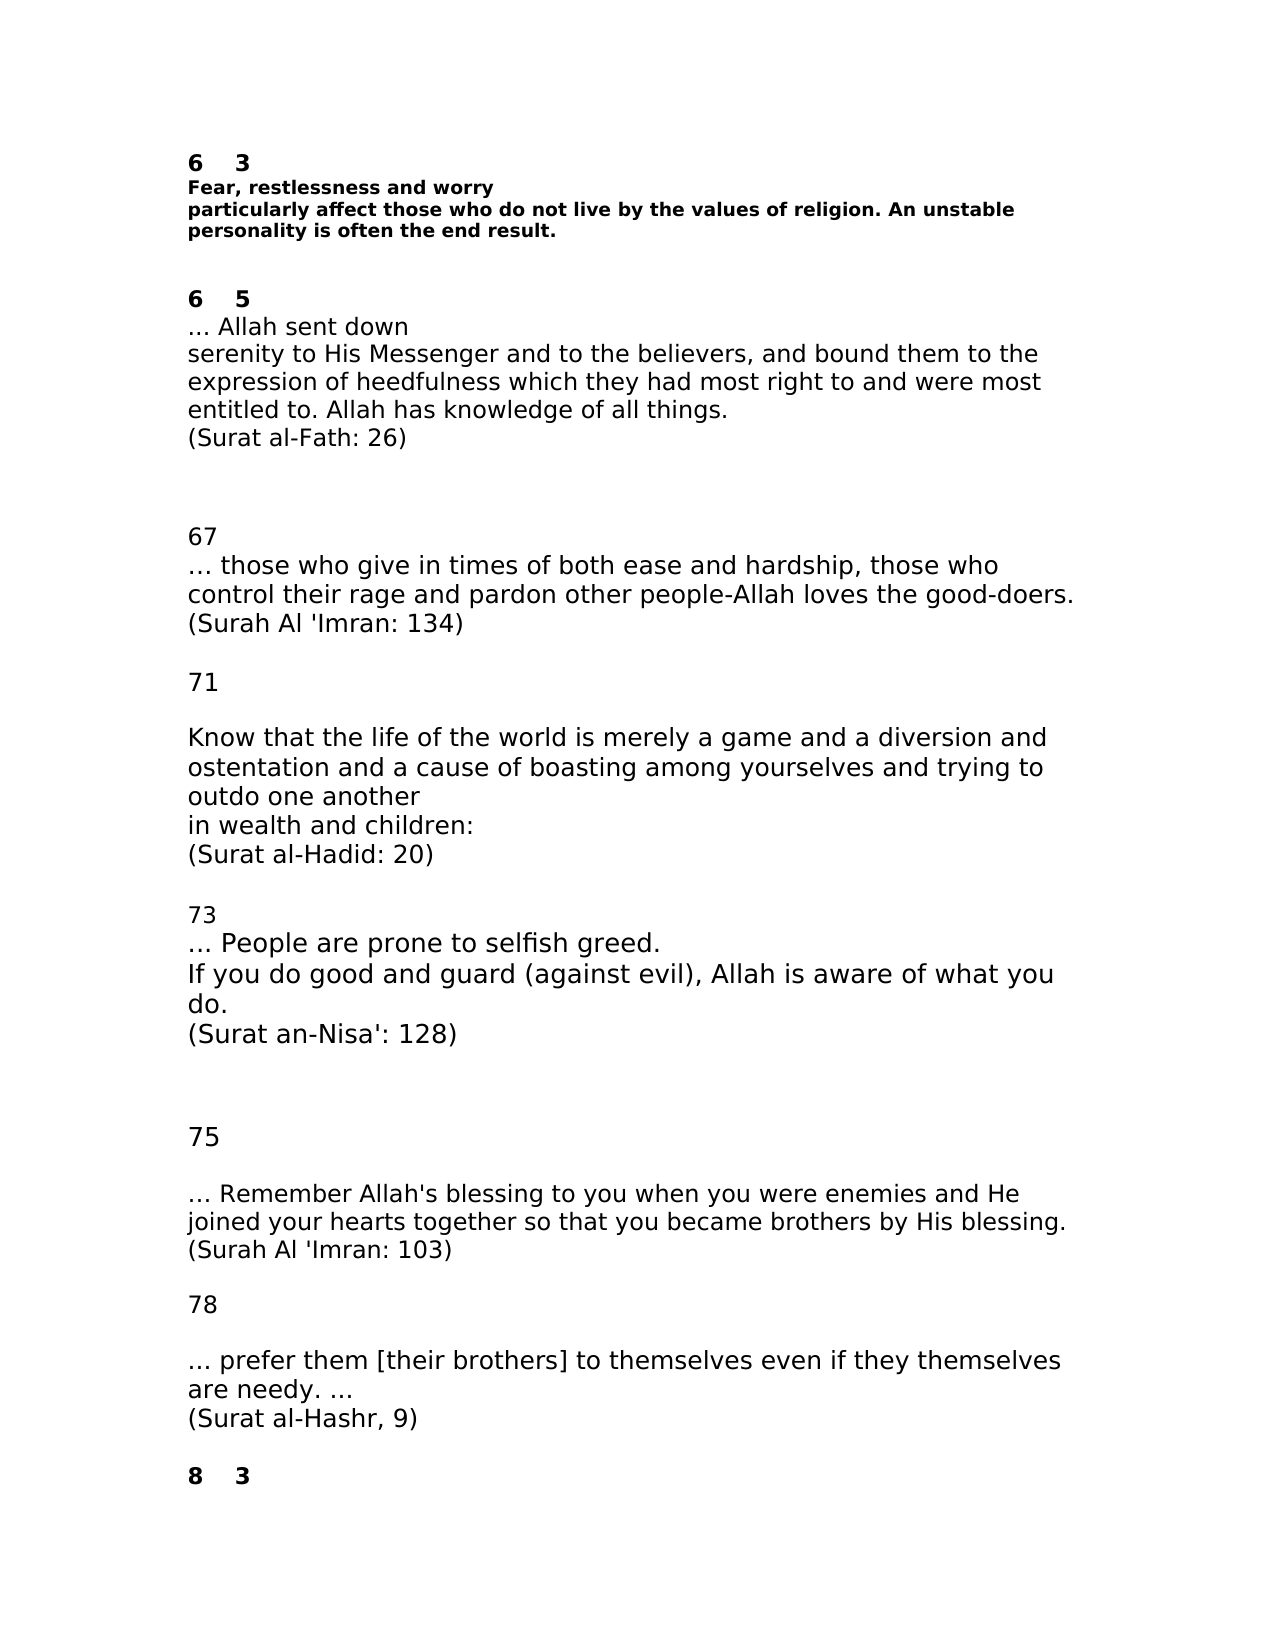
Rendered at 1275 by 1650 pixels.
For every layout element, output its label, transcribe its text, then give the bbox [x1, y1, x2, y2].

text (Surat al-Fath: 26) [187, 424, 1087, 452]
text 83 [187, 1463, 1087, 1489]
text ... People are prone to selfish greed. [187, 928, 1087, 959]
text serenity to His Messenger and to the believers, and bound them to the [187, 341, 1087, 368]
text (Surah Al 'Imran: 103) [187, 1236, 1087, 1264]
text Know that the life of the world is merely a game and a diversion and ostentation and a cause of boasting among yourselves and trying to outdo one another [187, 723, 1087, 811]
text … those who give in times of both ease and hardship, those who control their rage and pardon other people-Allah loves the good-doers. [187, 551, 1087, 609]
text 67 [187, 523, 1087, 551]
text (Surat an-Nisa': 128) [187, 1019, 1087, 1050]
text Fear, restlessness and worry [187, 177, 1087, 198]
text 75 [187, 1122, 1087, 1152]
text (Surat al-Hadid: 20) [187, 840, 1087, 869]
text ... prefer them [their brothers] to themselves even if they themselves are needy. ... [187, 1346, 1087, 1404]
text 78 [187, 1292, 1087, 1319]
text 73 [187, 902, 1087, 928]
text 71 [187, 668, 1087, 697]
text ... Allah sent down [187, 313, 1087, 341]
text expression of heedfulness which they had most right to and were most entitled to. Allah has knowledge of all things. [187, 368, 1087, 424]
text 63 [187, 150, 1087, 177]
text If you do good and guard (against evil), Allah is aware of what you do. [187, 959, 1087, 1019]
text (Surat al-Hashr, 9) [187, 1404, 1087, 1434]
text in wealth and children: [187, 811, 1087, 840]
text particularly affect those who do not live by the values of religion. An unstable personality is often the end result. [187, 198, 1087, 242]
text 65 [187, 286, 1087, 313]
text (Surah Al 'Imran: 134) [187, 609, 1087, 638]
text … Remember Allah's blessing to you when you were enemies and He joined your hearts together so that you became brothers by His blessing. [187, 1180, 1087, 1236]
